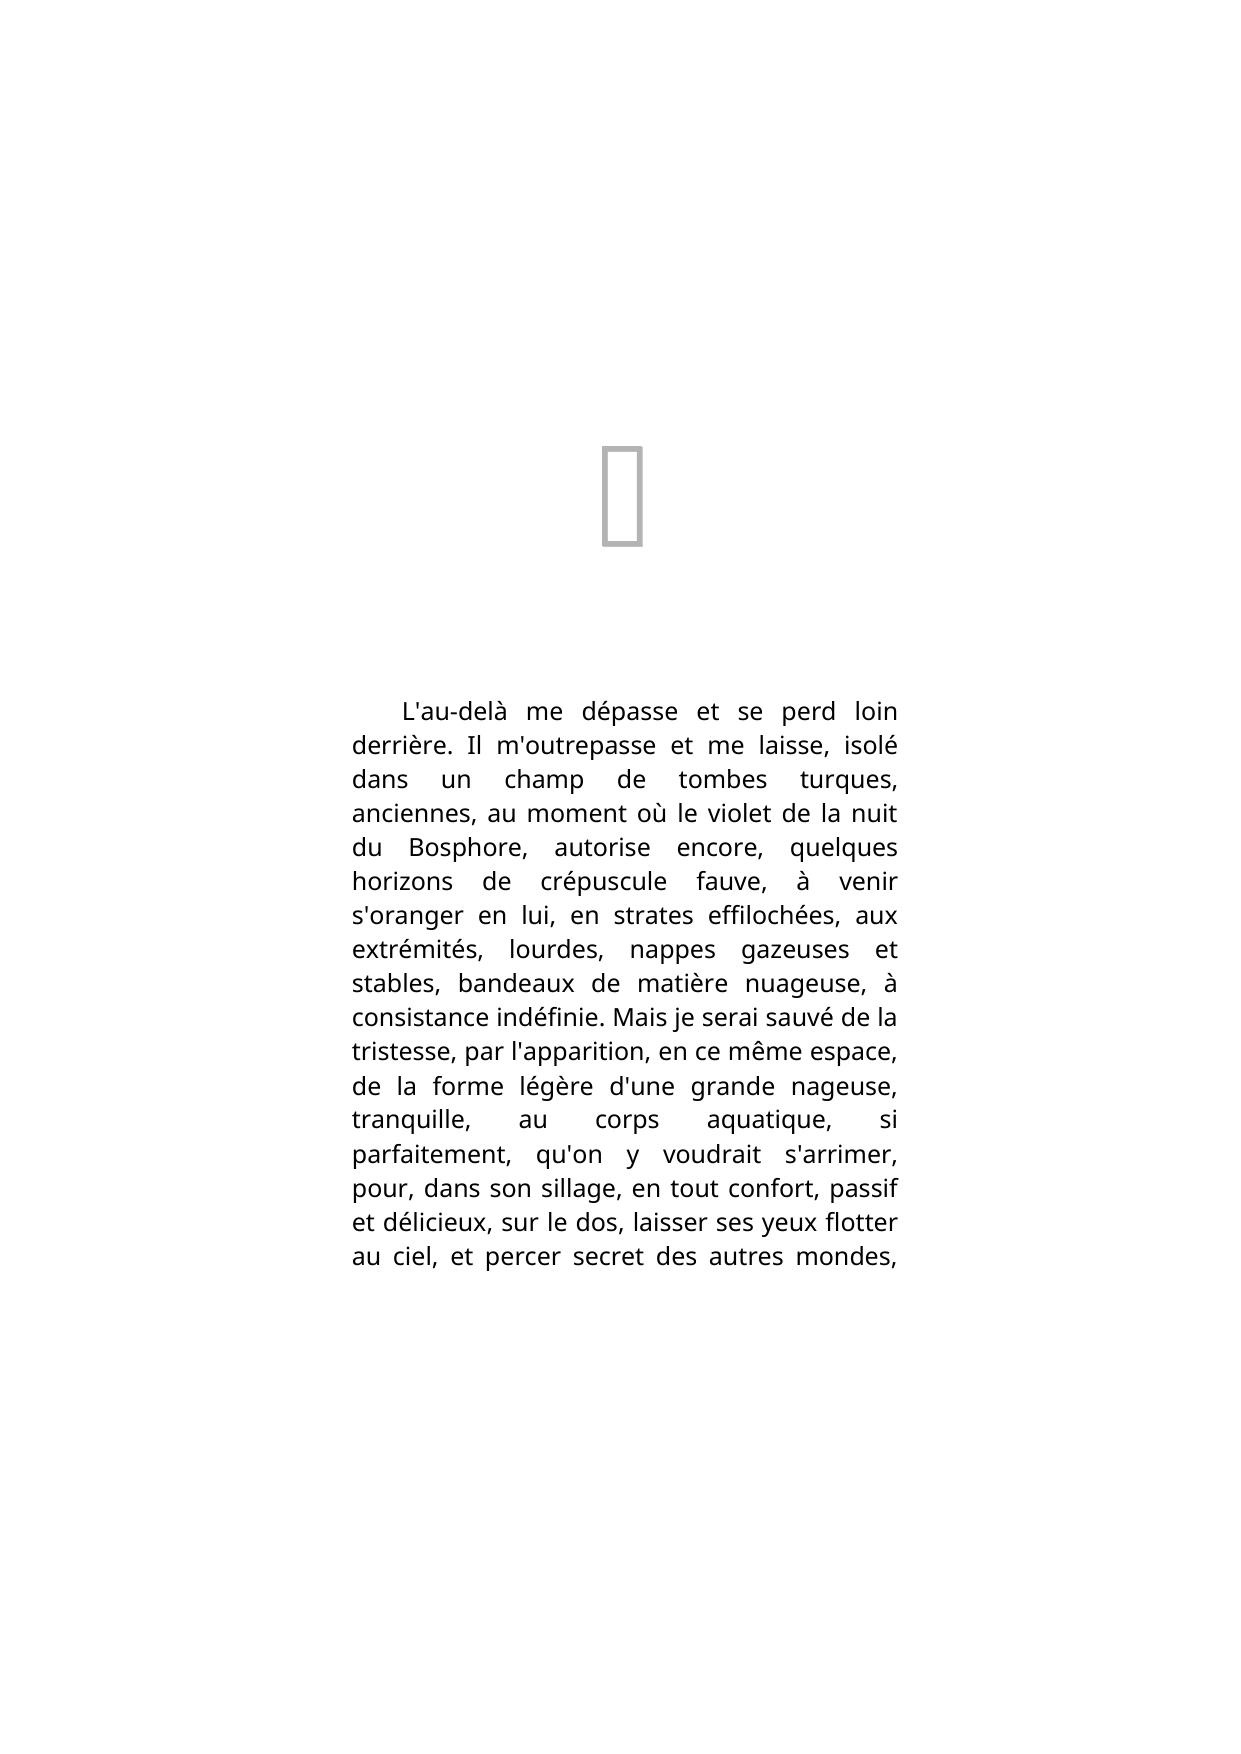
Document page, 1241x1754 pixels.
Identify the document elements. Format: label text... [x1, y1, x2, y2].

text L'au-delà me dépasse et se perd loin derrière. Il m'outrepasse et me laisse, isolé dans un champ de tombes turques, anciennes, au moment où le violet de la nuit du Bosphore, autorise encore, quelques horizons de crépuscule fauve, à venir s'oranger en lui, en strates effilochées, aux extrémités, lourdes, nappes gazeuses et stables, bandeaux de matière nuageuse, à consistance indéfinie. Mais je serai sauvé de la tristesse, par l'apparition, en ce même espace, de la forme légère d'une grande nageuse, tranquille, au corps aquatique, si parfaitement, qu'on y voudrait s'arrimer, pour, dans son sillage, en tout confort, passif et délicieux, sur le dos, laisser ses yeux flotter au ciel, et percer secret des autres mondes, [352, 693, 898, 1272]
text s [352, 442, 898, 579]
